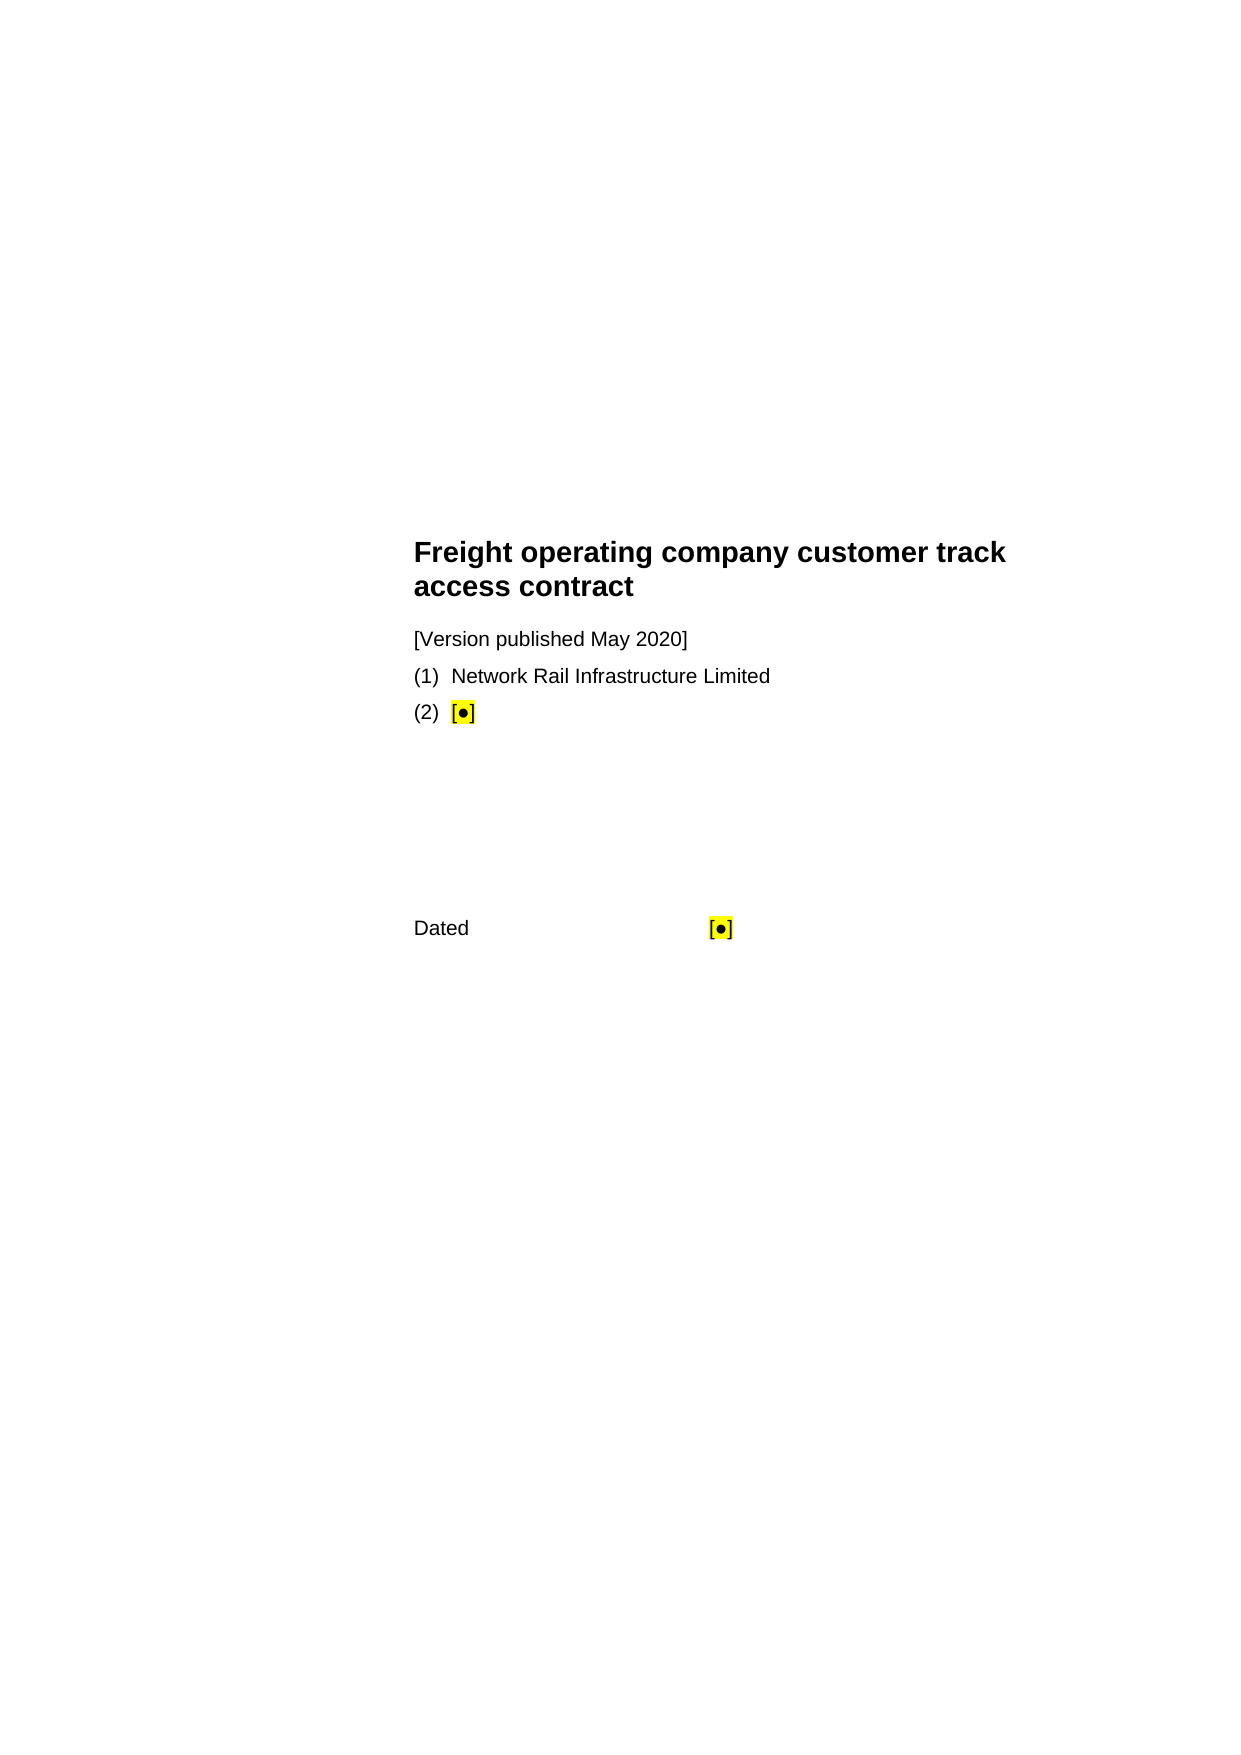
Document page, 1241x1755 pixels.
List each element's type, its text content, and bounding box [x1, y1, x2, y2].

table_cell [136, 1186, 402, 1481]
table_cell [136, 1004, 1122, 1186]
table_cell [402, 1186, 1034, 1481]
table_cell [136, 903, 402, 1003]
table_cell Dated [●] [402, 903, 1034, 1003]
table_cell Freight operating company customer track access contract [Version published May 2020] Network Rail Infrastructure Limited [●] [402, 523, 1034, 891]
table_cell [1034, 523, 1122, 891]
table_cell [1034, 1186, 1122, 1481]
table_cell [136, 891, 1122, 903]
table_cell [1034, 903, 1122, 1003]
table_header [136, 177, 1122, 523]
table_cell [136, 523, 402, 891]
